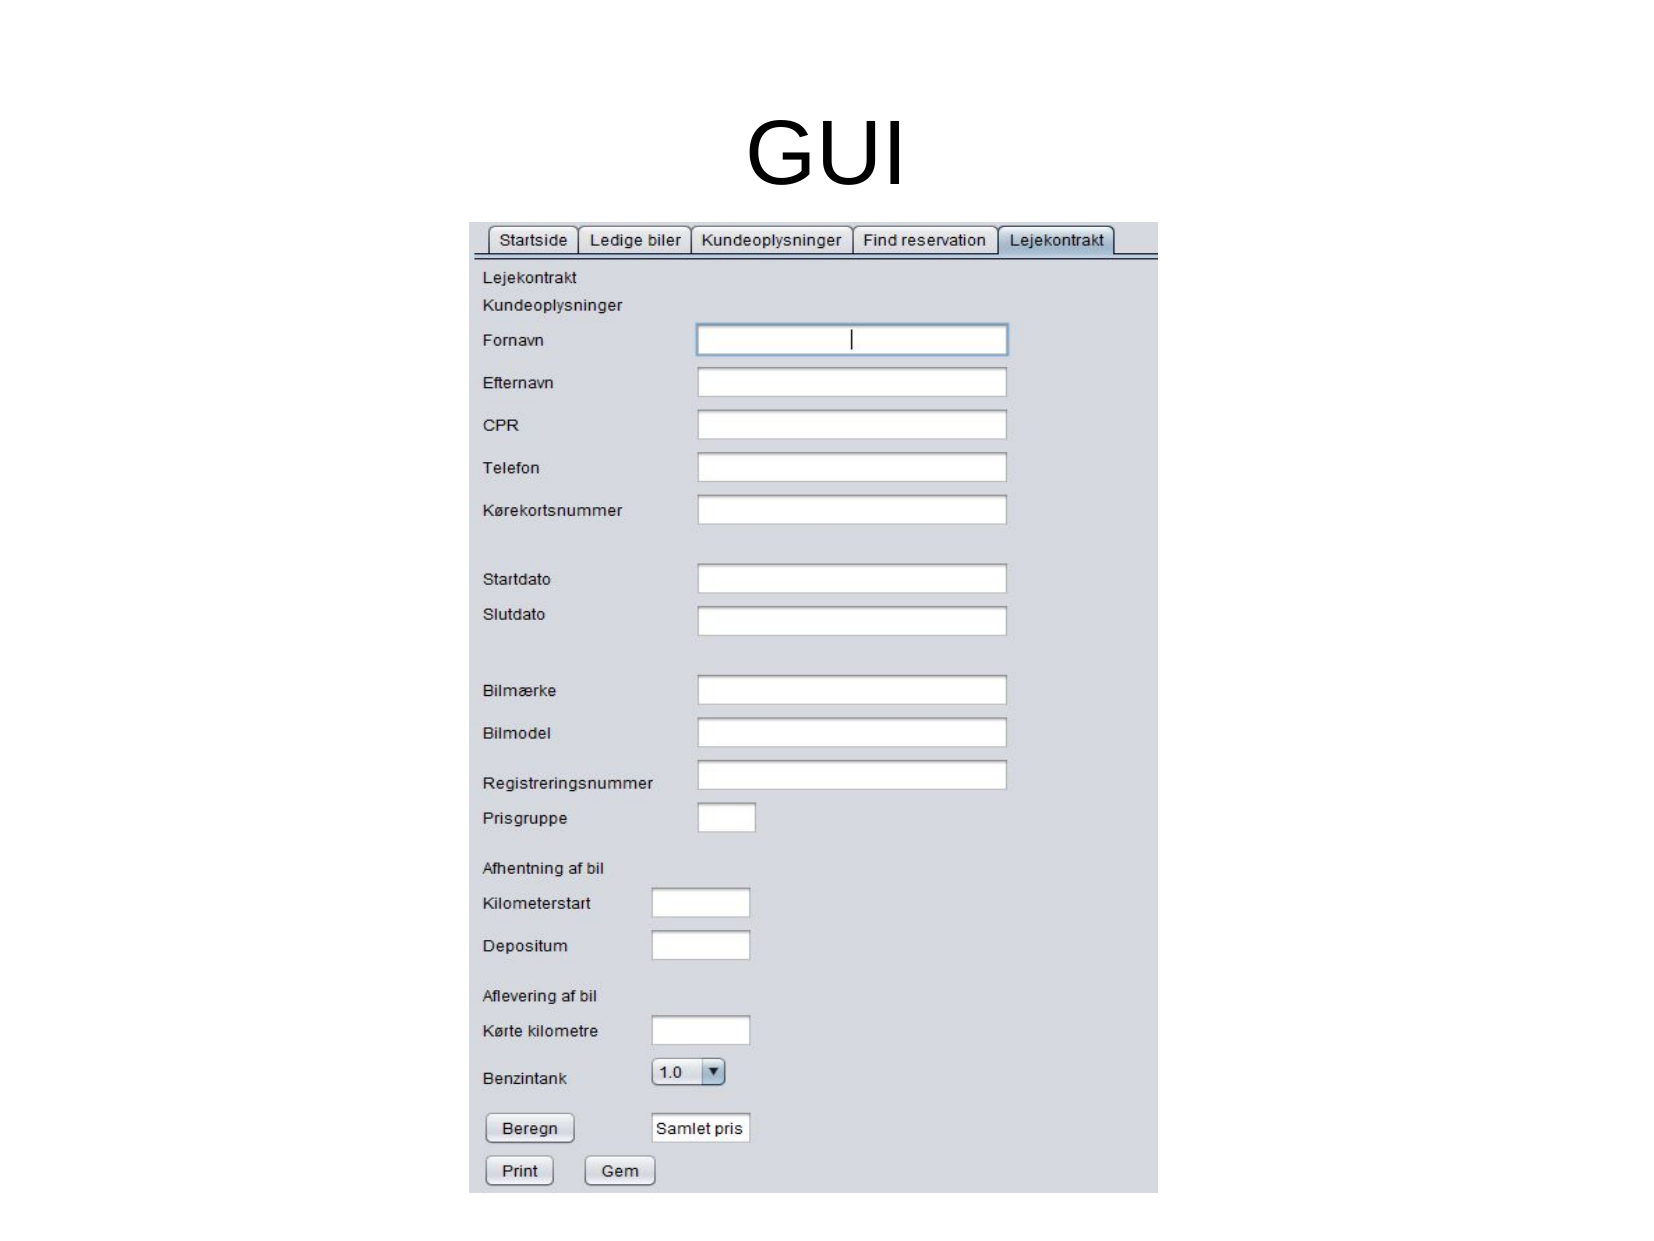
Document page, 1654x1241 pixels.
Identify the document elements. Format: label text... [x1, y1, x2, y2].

picture [469, 222, 1158, 1193]
title GUI [82, 49, 1571, 257]
